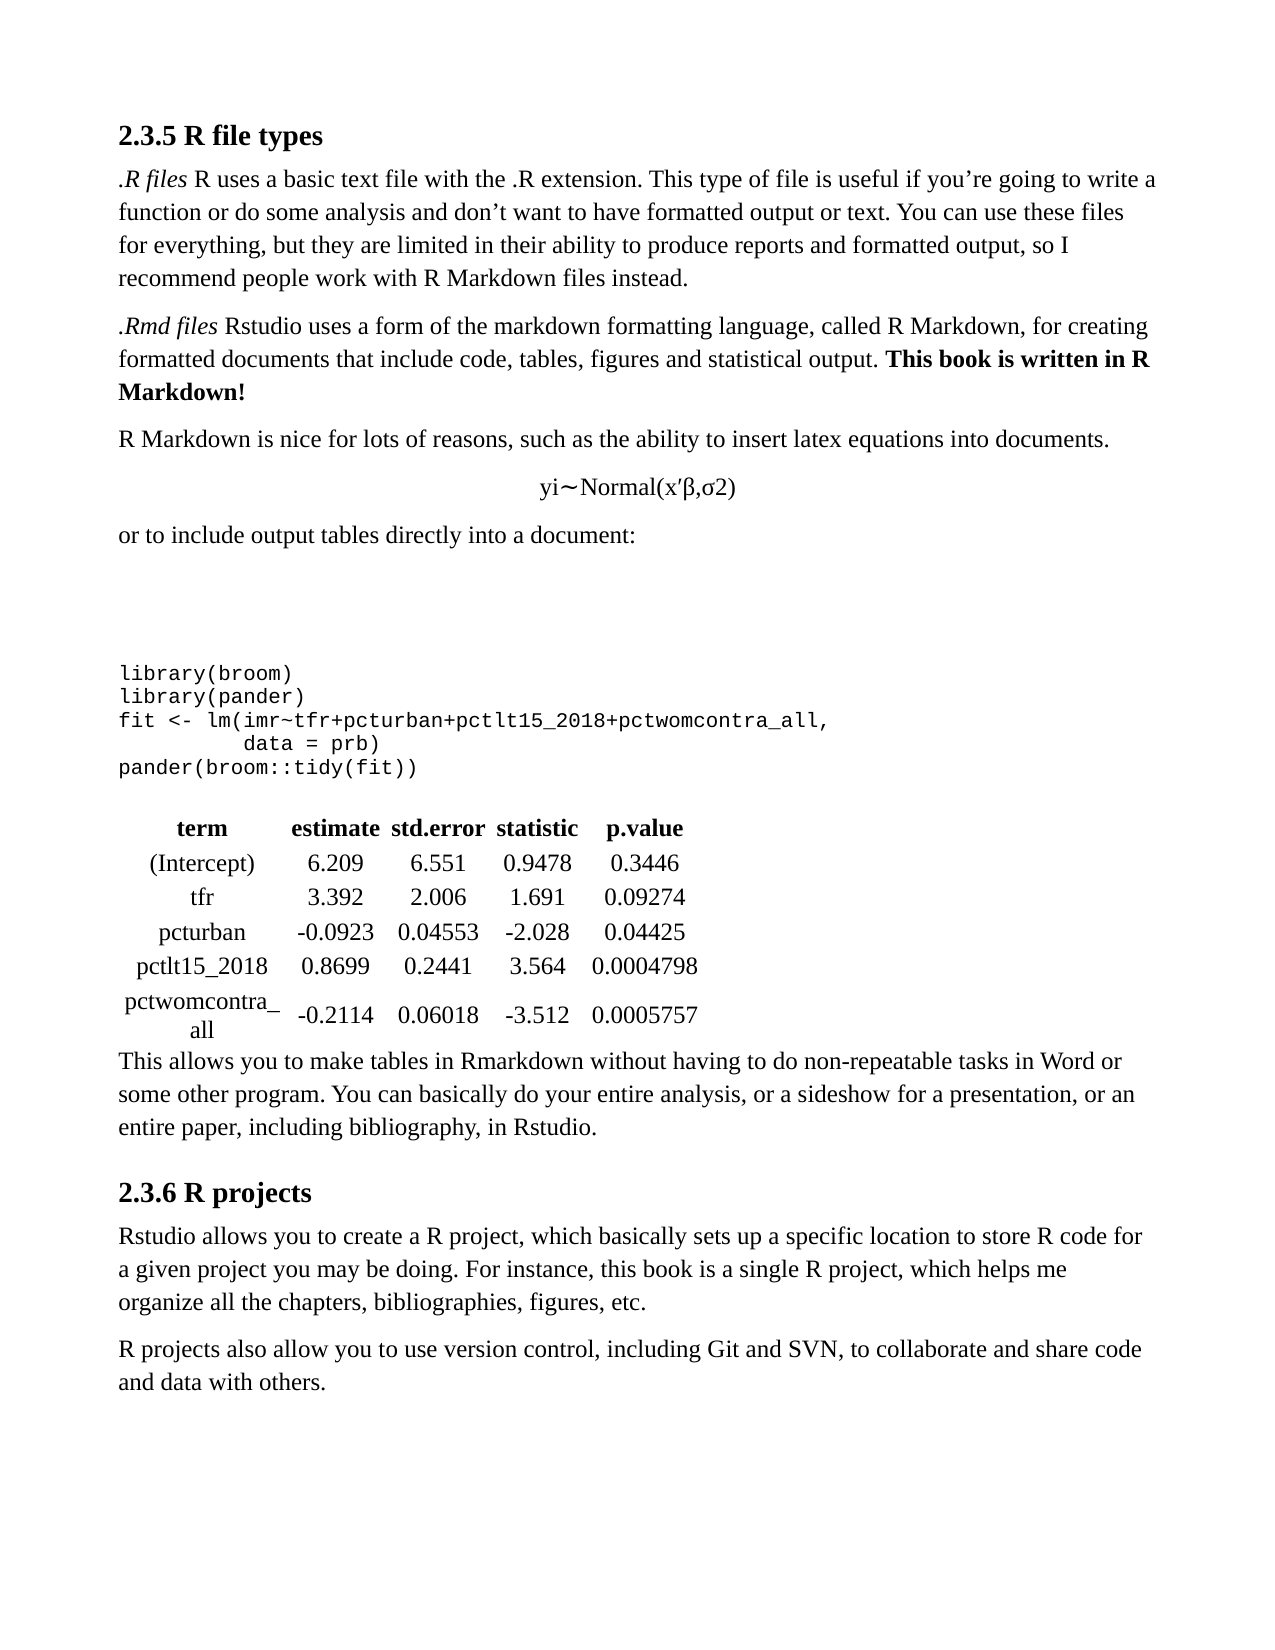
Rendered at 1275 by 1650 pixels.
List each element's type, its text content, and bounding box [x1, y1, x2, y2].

subtitle 2.3.6 R projects [118, 1175, 1157, 1208]
table_cell 1.691 [491, 879, 584, 914]
table_cell -2.028 [491, 914, 584, 948]
text R projects also allow you to use version control, including Git and SVN, to collaborate and share code and data with others. [118, 1334, 1157, 1396]
table_cell 0.09274 [584, 879, 706, 914]
table_header statistic [491, 810, 584, 845]
text .Rmd files Rstudio uses a form of the markdown formatting language, called R Markdown, for creating formatted documents that include code, tables, figures and statistical output. This book is written in R Markdown! [118, 311, 1157, 406]
table_cell pctwomcontra_all [118, 983, 286, 1046]
table_cell (Intercept) [118, 845, 286, 879]
text or to include output tables directly into a document: [118, 520, 1157, 548]
table_header std.error [385, 810, 491, 845]
table_header term [118, 810, 286, 845]
table_cell 0.0004798 [584, 949, 706, 983]
table_cell 6.209 [286, 845, 385, 879]
table_cell -3.512 [491, 983, 584, 1046]
table_cell 0.06018 [385, 983, 491, 1046]
table_cell 0.3446 [584, 845, 706, 879]
text library(pander) [118, 686, 1157, 710]
table_cell pcturban [118, 914, 286, 948]
table_cell -0.0923 [286, 914, 385, 948]
text pander(broom::tidy(fit)) [118, 757, 1157, 781]
table_cell pctlt15_2018 [118, 949, 286, 983]
table_cell 0.8699 [286, 949, 385, 983]
table_cell 0.2441 [385, 949, 491, 983]
table_cell -0.2114 [286, 983, 385, 1046]
text This allows you to make tables in Rmarkdown without having to do non-repeatable tasks in Word or some other program. You can basically do your entire analysis, or a sideshow for a presentation, or an entire paper, including bibliography, in Rstudio. [118, 1046, 1157, 1141]
subtitle 2.3.5 R file types [118, 118, 1157, 152]
table_cell 0.04553 [385, 914, 491, 948]
table_header estimate [286, 810, 385, 845]
table_cell 3.564 [491, 949, 584, 983]
text library(broom) [118, 662, 1157, 686]
text data = prb) [118, 733, 1157, 757]
table_header p.value [584, 810, 706, 845]
table_cell 0.9478 [491, 845, 584, 879]
table_cell 0.0005757 [584, 983, 706, 1046]
table_cell 2.006 [385, 879, 491, 914]
text Rstudio allows you to create a R project, which basically sets up a specific location to store R code for a given project you may be doing. For instance, this book is a single R project, which helps me organize all the chapters, bibliographies, figures, etc. [118, 1221, 1157, 1316]
text R Markdown is nice for lots of reasons, such as the ability to insert latex equations into documents. [118, 424, 1157, 453]
table_cell tfr [118, 879, 286, 914]
table_cell 3.392 [286, 879, 385, 914]
table_cell 6.551 [385, 845, 491, 879]
text yi∼Normal(x′β,σ2) [118, 472, 1157, 501]
text fit <- lm(imr~tfr+pcturban+pctlt15_2018+pctwomcontra_all, [118, 710, 1157, 733]
text .R files R uses a basic text file with the .R extension. This type of file is useful if you’re going to write a function or do some analysis and don’t want to have formatted output or text. You can use these files for everything, but they are limited in their ability to produce reports and formatted output, so I recommend people work with R Markdown files instead. [118, 164, 1157, 292]
table_cell 0.04425 [584, 914, 706, 948]
